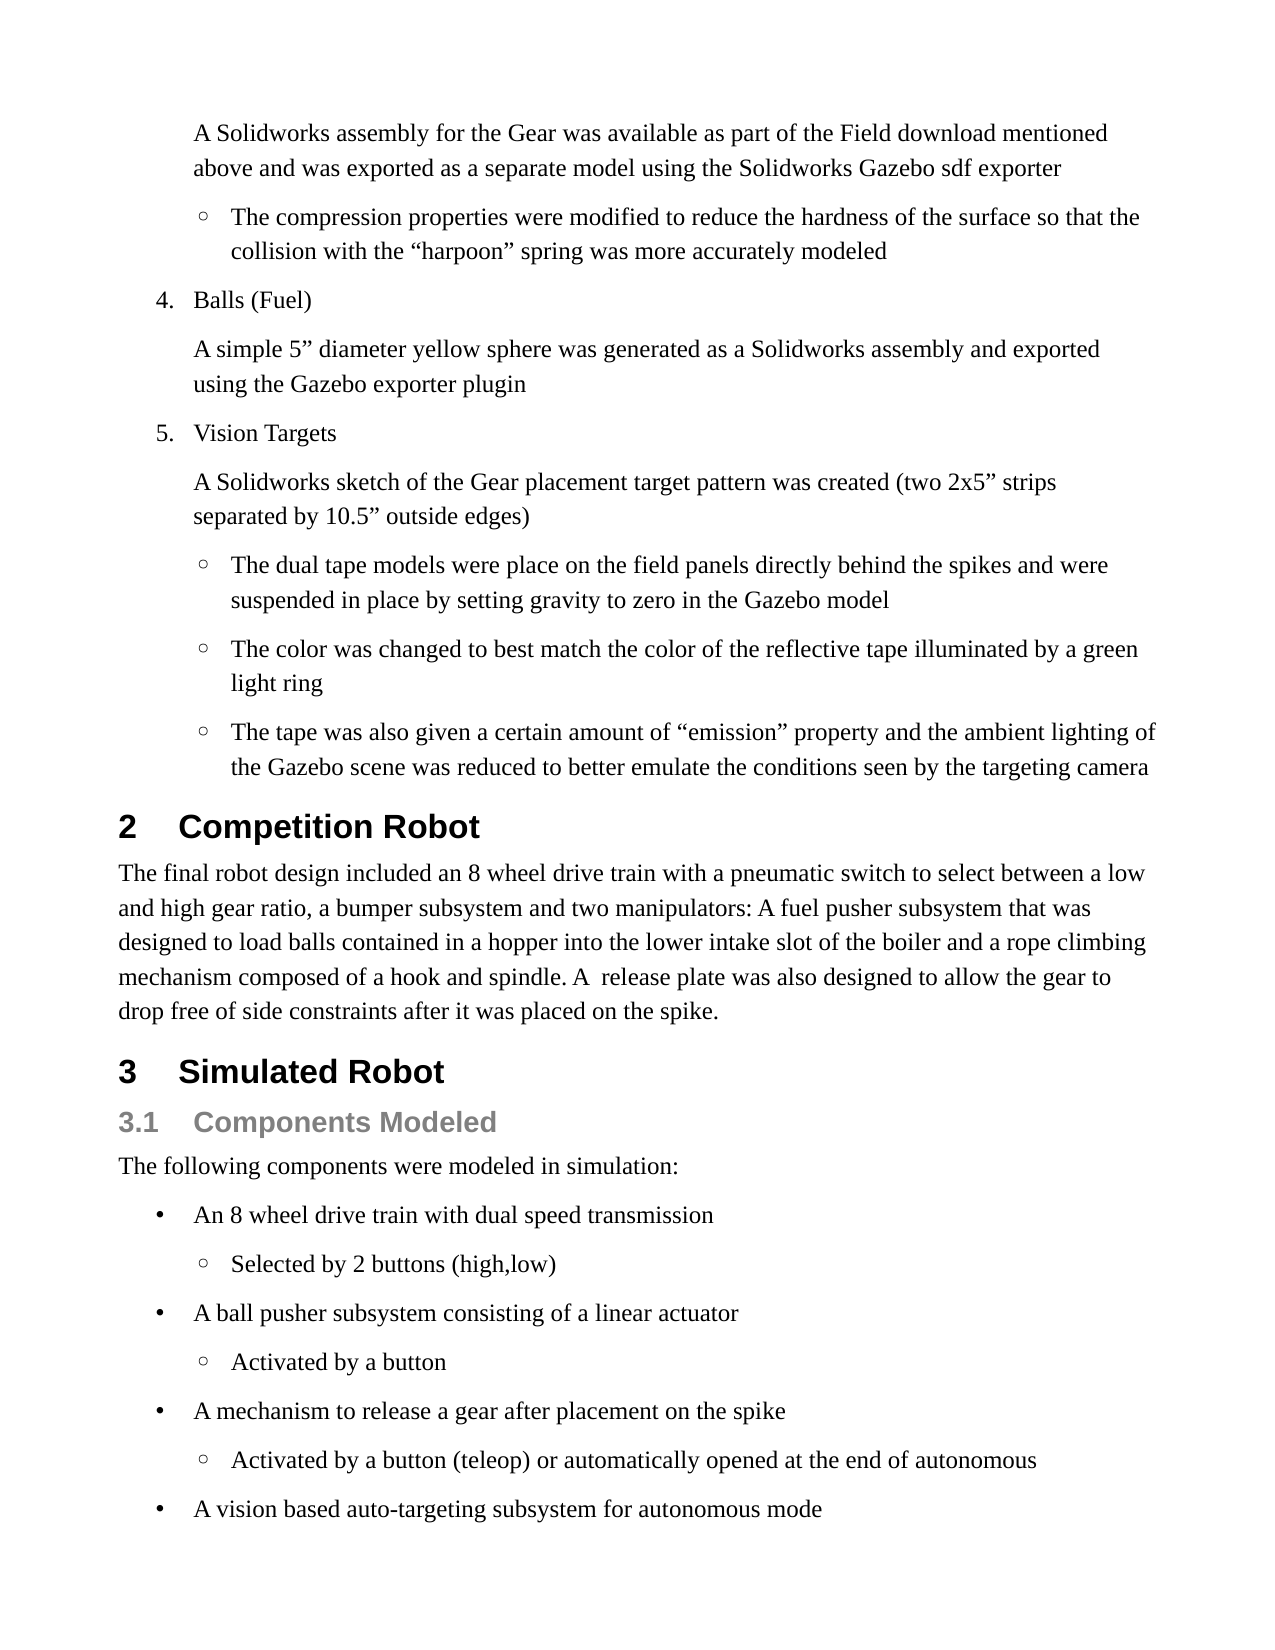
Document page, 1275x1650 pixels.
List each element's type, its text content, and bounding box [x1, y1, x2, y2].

subtitle Simulated Robot [118, 1052, 1157, 1090]
list A mechanism to release a gear after placement on the spike [156, 1396, 1157, 1425]
list A ball pusher subsystem consisting of a linear actuator [156, 1298, 1157, 1327]
list The dual tape models were place on the field panels directly behind the spikes and were suspended in place by setting gravity to zero in the Gazebo model [193, 550, 1157, 614]
text The following components were modeled in simulation: [118, 1151, 1157, 1180]
list The tape was also given a certain amount of “emission” property and the ambient lighting of the Gazebo scene was reduced to better emulate the conditions seen by the targeting camera [193, 717, 1157, 781]
list A Solidworks assembly for the Gear was available as part of the Field download mentioned above and was exported as a separate model using the Solidworks Gazebo sdf exporter [156, 118, 1157, 181]
subtitle Competition Robot [118, 807, 1157, 846]
list A simple 5” diameter yellow sphere was generated as a Solidworks assembly and exported using the Gazebo exporter plugin [156, 334, 1157, 397]
list The compression properties were modified to reduce the hardness of the surface so that the collision with the “harpoon” spring was more accurately modeled [193, 202, 1157, 265]
subtitle Components Modeled [118, 1105, 1157, 1138]
list Balls (Fuel) [156, 285, 1157, 314]
list A vision based auto-targeting subsystem for autonomous mode [156, 1494, 1157, 1523]
list Activated by a button (teleop) or automatically opened at the end of autonomous [193, 1445, 1157, 1474]
text The final robot design included an 8 wheel drive train with a pneumatic switch to select between a low and high gear ratio, a bumper subsystem and two manipulators: A fuel pusher subsystem that was designed to load balls contained in a hopper into the lower intake slot of the boiler and a rope climbing mechanism composed of a hook and spindle. A release plate was also designed to allow the gear to drop free of side constraints after it was placed on the spike. [118, 858, 1157, 1025]
list Selected by 2 buttons (high,low) [193, 1249, 1157, 1278]
list The color was changed to best match the color of the reflective tape illuminated by a green light ring [193, 634, 1157, 697]
list Activated by a button [193, 1347, 1157, 1376]
list Vision Targets [156, 418, 1157, 447]
list A Solidworks sketch of the Gear placement target pattern was created (two 2x5” strips separated by 10.5” outside edges) [156, 467, 1157, 530]
list An 8 wheel drive train with dual speed transmission [156, 1200, 1157, 1229]
